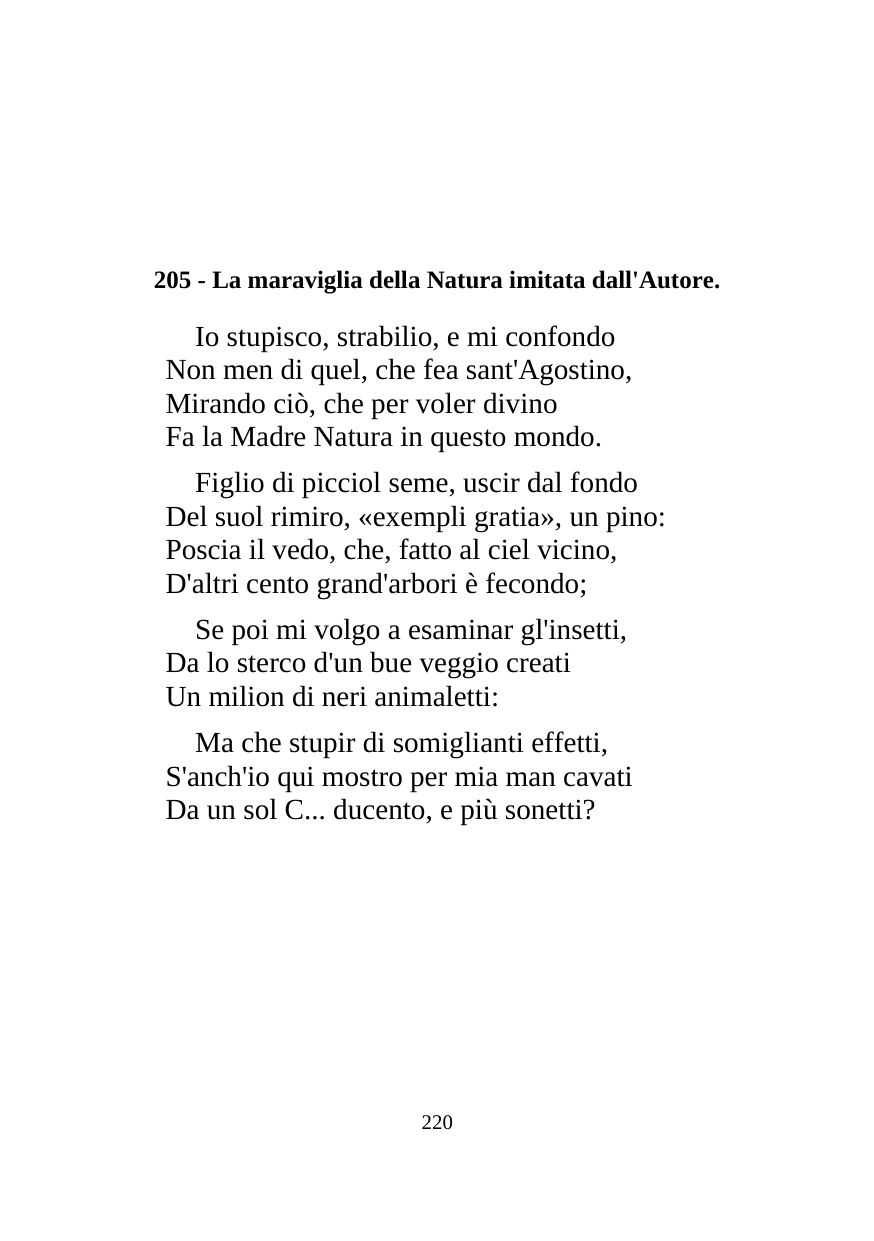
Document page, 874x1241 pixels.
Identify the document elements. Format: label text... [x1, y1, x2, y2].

text 205 - La maraviglia della Natura imitata dall'Autore. [106, 265, 768, 294]
text Io stupisco, strabilio, e mi confondo Non men di quel, che fea sant'Agostino, Mirando ciò, che per voler divino Fa la Madre Natura in questo mondo. [165, 319, 768, 453]
text Se poi mi volgo a esaminar gl'insetti, Da lo sterco d'un bue veggio creati Un milion di neri animaletti: [165, 612, 768, 713]
text Figlio di picciol seme, uscir dal fondo Del suol rimiro, «exempli gratia», un pino: Poscia il vedo, che, fatto al ciel vicino, D'altri cento grand'arbori è fecondo; [165, 465, 768, 599]
text Ma che stupir di somiglianti effetti, S'anch'io qui mostro per mia man cavati Da un sol C... ducento, e più sonetti? [165, 725, 768, 826]
